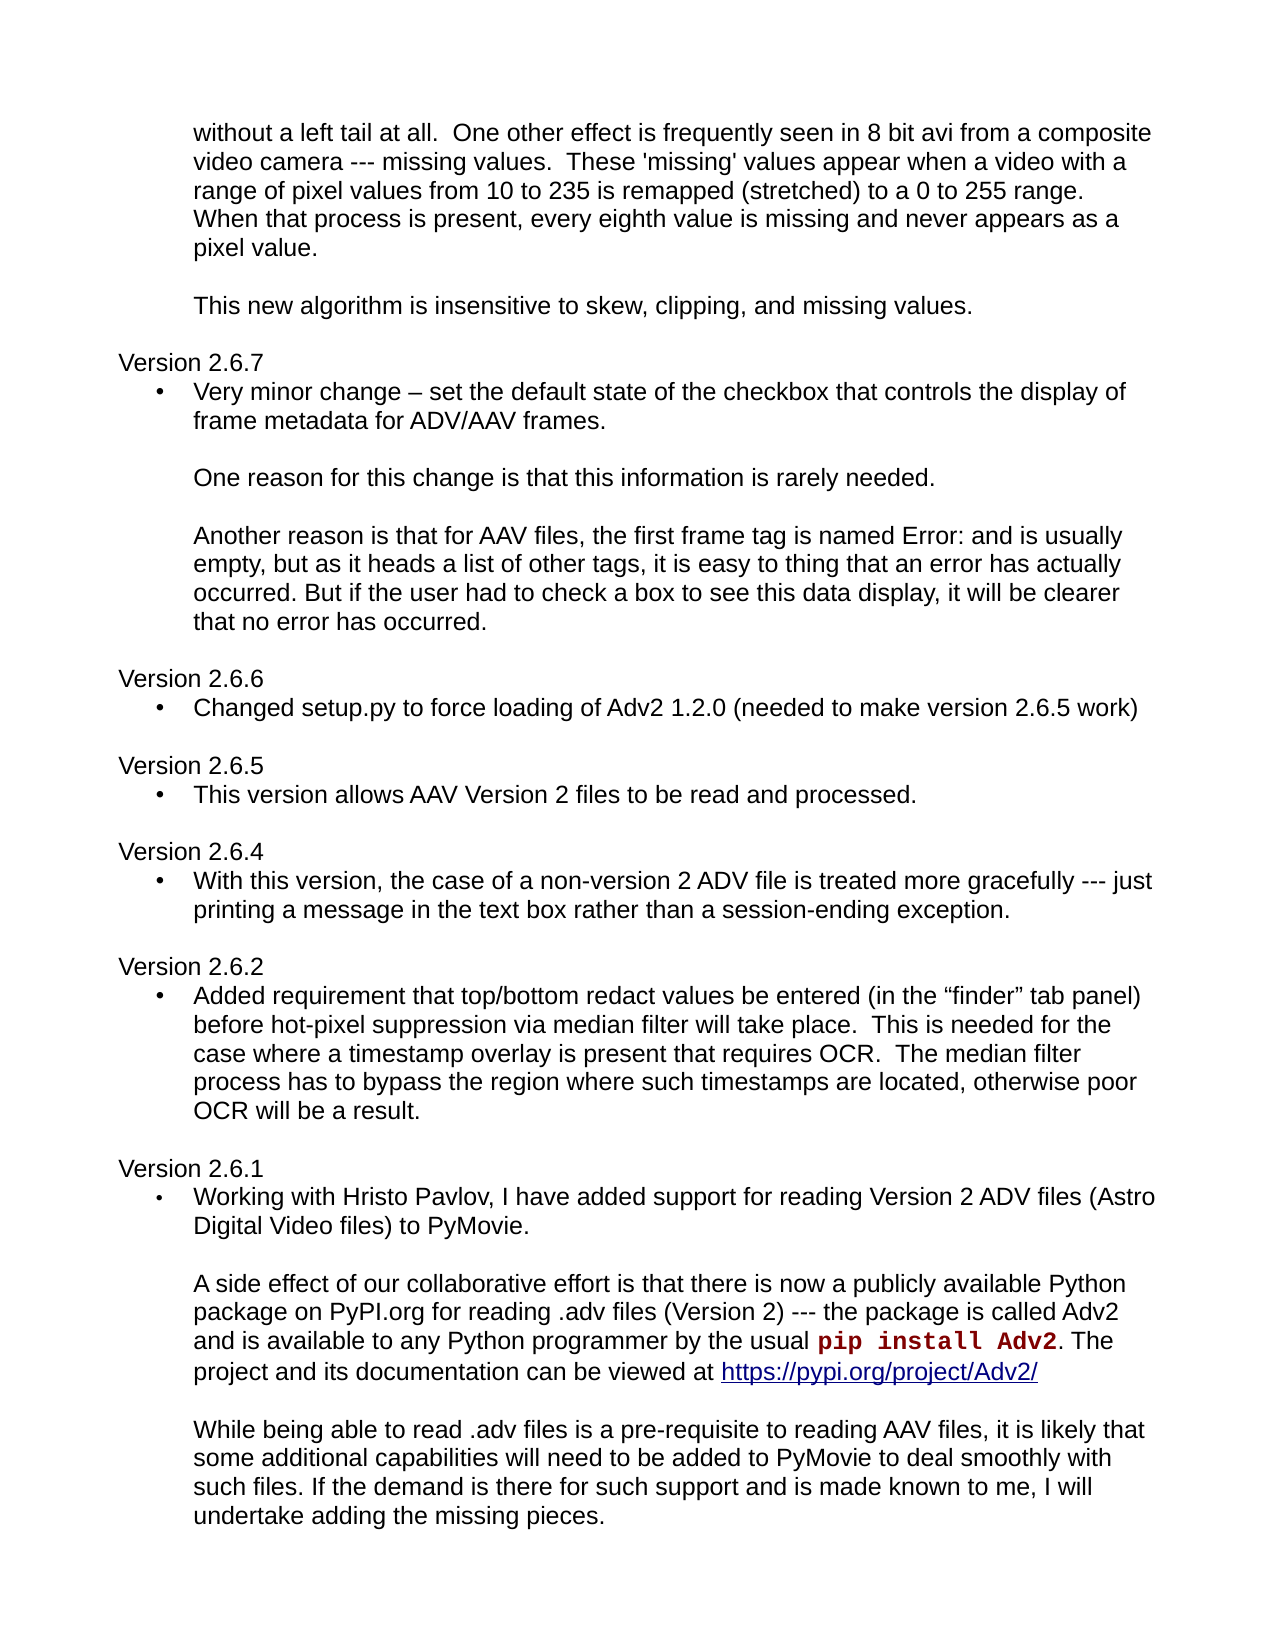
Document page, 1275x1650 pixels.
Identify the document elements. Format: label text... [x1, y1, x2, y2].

text Version 2.6.5 [118, 751, 1157, 779]
list This new algorithm is insensitive to skew, clipping, and missing values. [156, 291, 1157, 348]
list Changed setup.py to force loading of Adv2 1.2.0 (needed to make version 2.6.5 work) [156, 693, 1157, 722]
list Very minor change – set the default state of the checkbox that controls the display of frame metadata for ADV/AAV frames. One reason for this change is that this information is rarely needed. Another reason is that for AAV files, the first frame tag is named Error: and is usually empty, but as it heads a list of other tags, it is easy to thing that an error has actually occurred. But if the user had to check a box to see this data display, it will be clearer that no error has occurred. [156, 377, 1157, 664]
list This version allows AAV Version 2 files to be read and processed. [156, 779, 1157, 837]
text Version 2.6.6 [118, 664, 1157, 693]
list With this version, the case of a non-version 2 ADV file is treated more gracefully --- just printing a message in the text box rather than a session-ending exception. [156, 866, 1157, 952]
list without a left tail at all. One other effect is frequently seen in 8 bit avi from a composite video camera --- missing values. These 'missing' values appear when a video with a range of pixel values from 10 to 235 is remapped (stretched) to a 0 to 255 range. When that process is present, every eighth value is missing and never appears as a pixel value. [156, 118, 1157, 291]
text Version 2.6.7 [118, 348, 1157, 377]
text Version 2.6.4 [118, 837, 1157, 866]
text Version 2.6.1 [118, 1154, 1157, 1182]
list Added requirement that top/bottom redact values be entered (in the “finder” tab panel) before hot-pixel suppression via median filter will take place. This is needed for the case where a timestamp overlay is present that requires OCR. The median filter process has to bypass the region where such timestamps are located, otherwise poor OCR will be a result. [156, 981, 1157, 1154]
text Version 2.6.2 [118, 952, 1157, 981]
list Working with Hristo Pavlov, I have added support for reading Version 2 ADV files (Astro Digital Video files) to PyMovie. A side effect of our collaborative effort is that there is now a publicly available Python package on PyPI.org for reading .adv files (Version 2) --- the package is called Adv2 and is available to any Python programmer by the usual pip install Adv2. The project and its documentation can be viewed at https://pypi.org/project/Adv2/ While being able to read .adv files is a pre-requisite to reading AAV files, it is likely that some additional capabilities will need to be added to PyMovie to deal smoothly with such files. If the demand is there for such support and is made known to me, I will undertake adding the missing pieces. [156, 1182, 1157, 1529]
